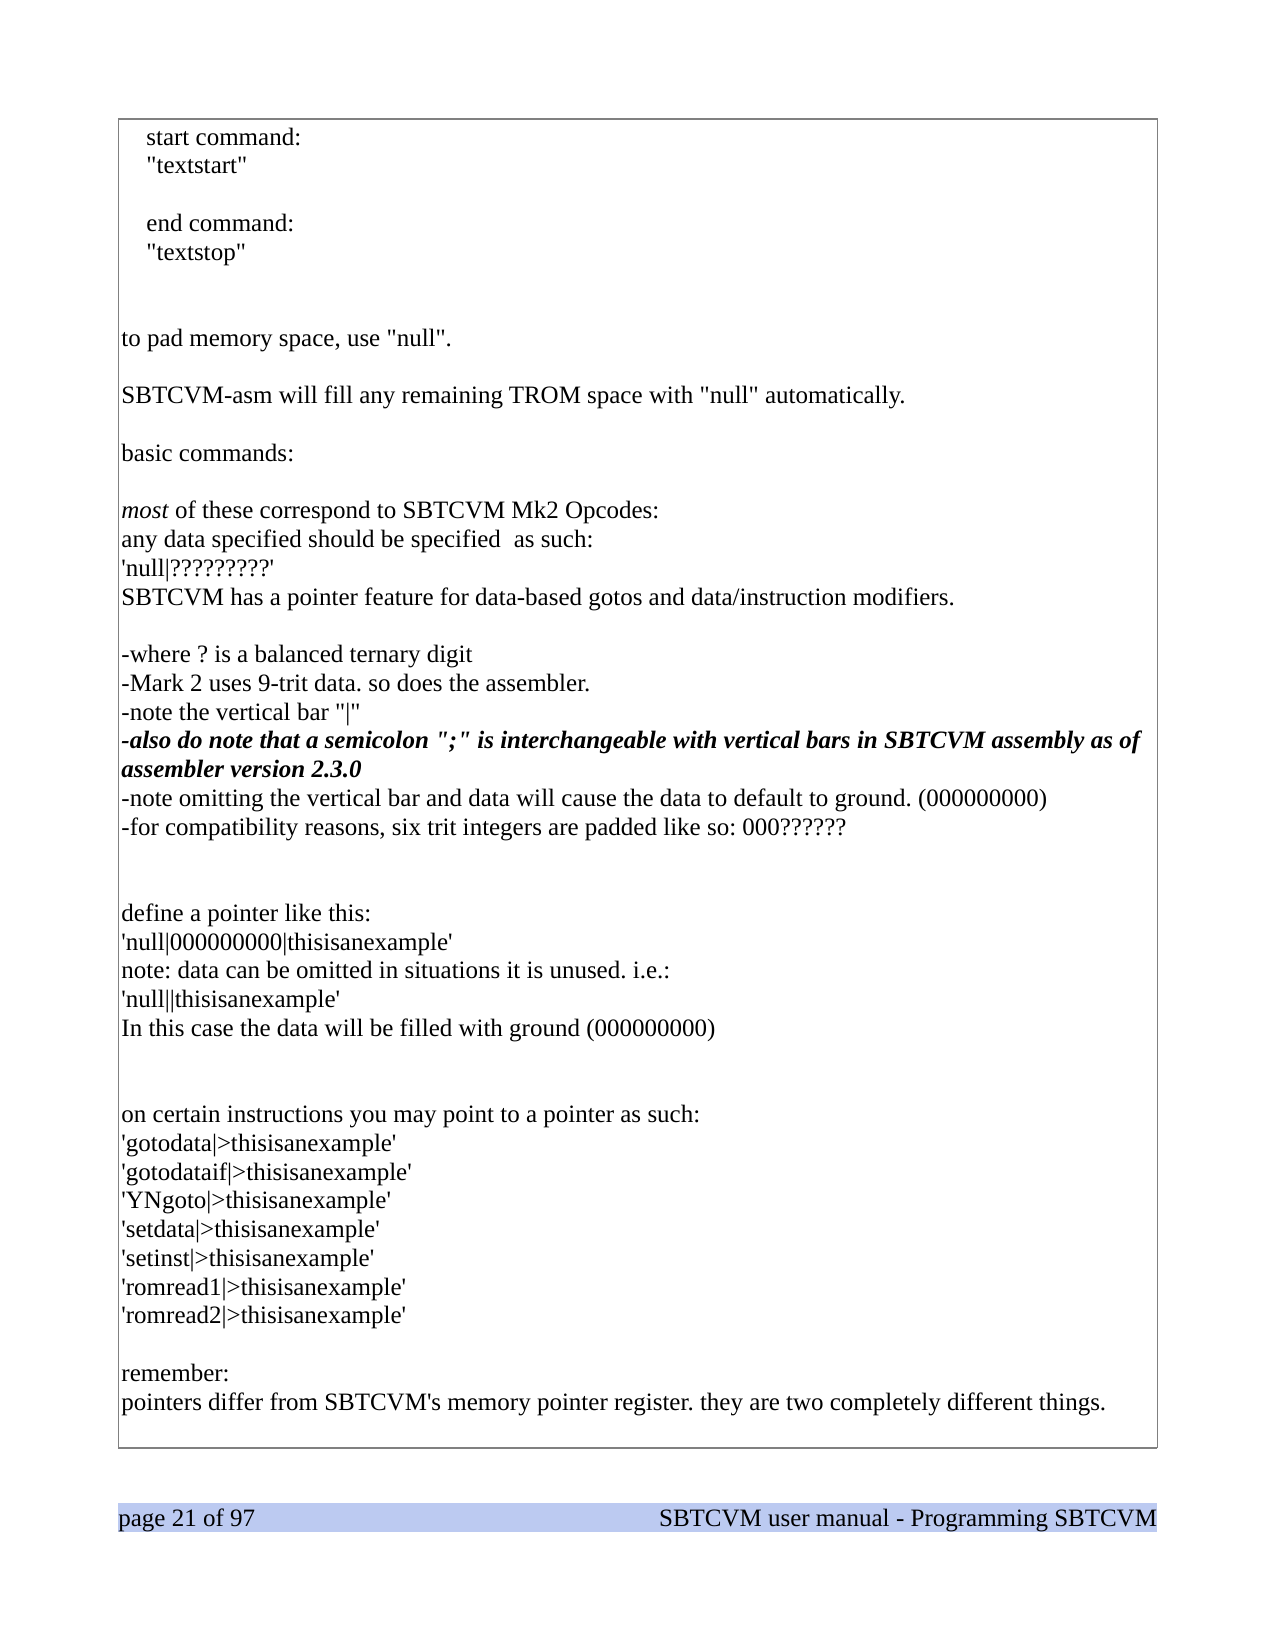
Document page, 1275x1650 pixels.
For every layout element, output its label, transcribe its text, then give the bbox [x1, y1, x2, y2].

table_header start command: "textstart" end command: "textstop" to pad memory space, use "null". SBTCVM-asm will fill any remaining TROM space with "null" automatically. basic commands: most of these correspond to SBTCVM Mk2 Opcodes: any data specified should be specified as such: 'null|?????????' SBTCVM has a pointer feature for data-based gotos and data/instruction modifiers. -where ? is a balanced ternary digit -Mark 2 uses 9-trit data. so does the assembler. -note the vertical bar "|" -also do note that a semicolon ";" is interchangeable with vertical bars in SBTCVM assembly as of assembler version 2.3.0 -note omitting the vertical bar and data will cause the data to default to ground. (000000000) -for compatibility reasons, six trit integers are padded like so: 000?????? define a pointer like this: 'null|000000000|thisisanexample' note: data can be omitted in situations it is unused. i.e.: 'null||thisisanexample' In this case the data will be filled with ground (000000000) on certain instructions you may point to a pointer as such: 'gotodata|>thisisanexample' 'gotodataif|>thisisanexample' 'YNgoto|>thisisanexample' 'setdata|>thisisanexample' 'setinst|>thisisanexample' 'romread1|>thisisanexample' 'romread2|>thisisanexample' remember: pointers differ from SBTCVM's memory pointer register. they are two completely different things. [119, 120, 1157, 1447]
